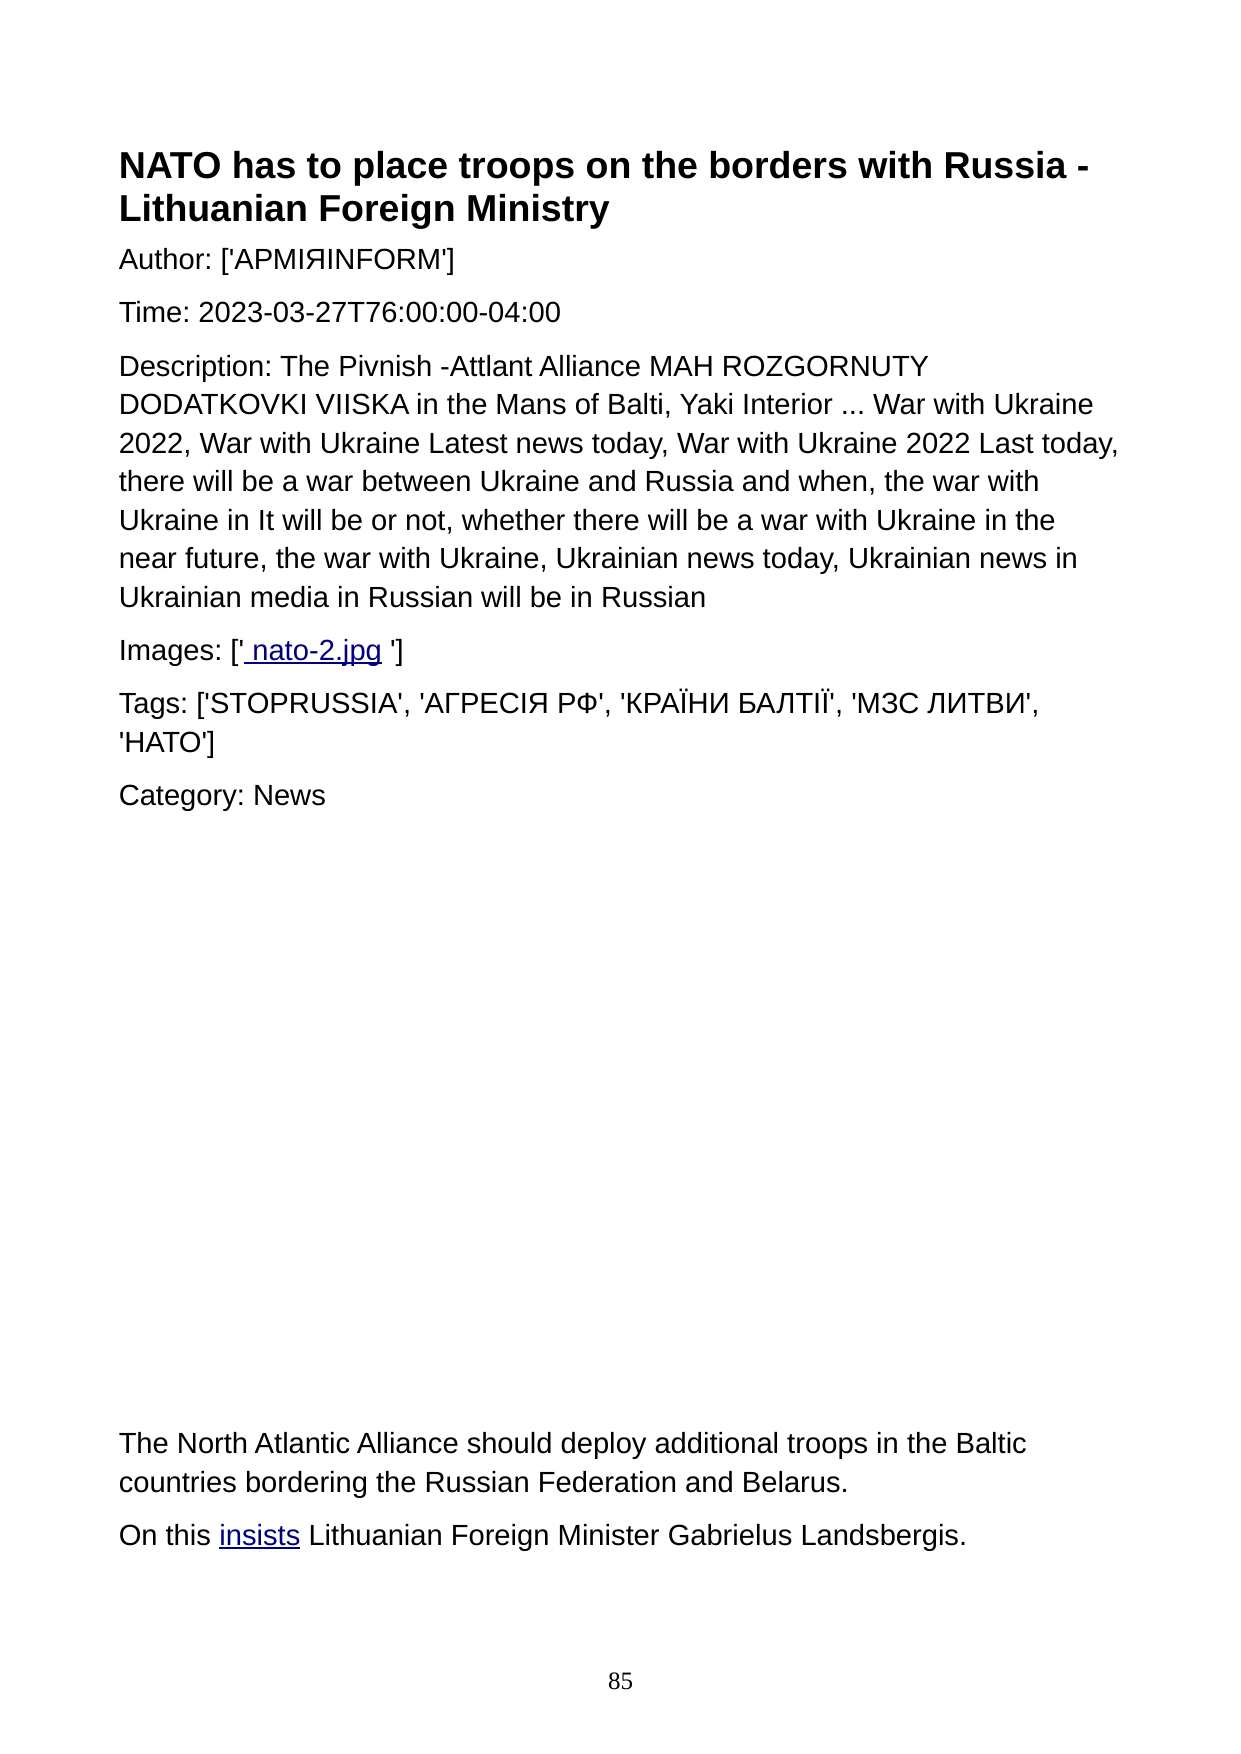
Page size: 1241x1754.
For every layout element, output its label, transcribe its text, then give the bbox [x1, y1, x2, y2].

text Description: The Pivnish -Attlant Alliance MAH ROZGORNUTY DODATKOVKI VIISKA in the Mans of Balti, Yaki Interior ... War with Ukraine 2022, War with Ukraine Latest news today, War with Ukraine 2022 Last today, there will be a war between Ukraine and Russia and when, the war with Ukraine in It will be or not, whether there will be a war with Ukraine in the near future, the war with Ukraine, Ukrainian news today, Ukrainian news in Ukrainian media in Russian will be in Russian [118, 348, 1122, 613]
text Category: News [118, 778, 1122, 811]
text Images: [' nato-2.jpg '] [118, 633, 1122, 666]
text Tags: ['STOPRUSSIA', 'АГРЕСІЯ РФ', 'КРАЇНИ БАЛТІЇ', 'МЗС ЛИТВИ', 'НАТО'] [118, 686, 1122, 758]
text Time: 2023-03-27T76:00:00-04:00 [118, 295, 1122, 329]
text On this insists Lithuanian Foreign Minister Gabrielus Landsbergis. [118, 1518, 1122, 1551]
text The North Atlantic Alliance should deploy additional troops in the Baltic countries bordering the Russian Federation and Belarus. [118, 831, 1122, 1498]
text Author: ['АРМІЯINFORM'] [118, 242, 1122, 276]
subtitle NATO has to place troops on the borders with Russia - Lithuanian Foreign Ministry [118, 143, 1122, 230]
